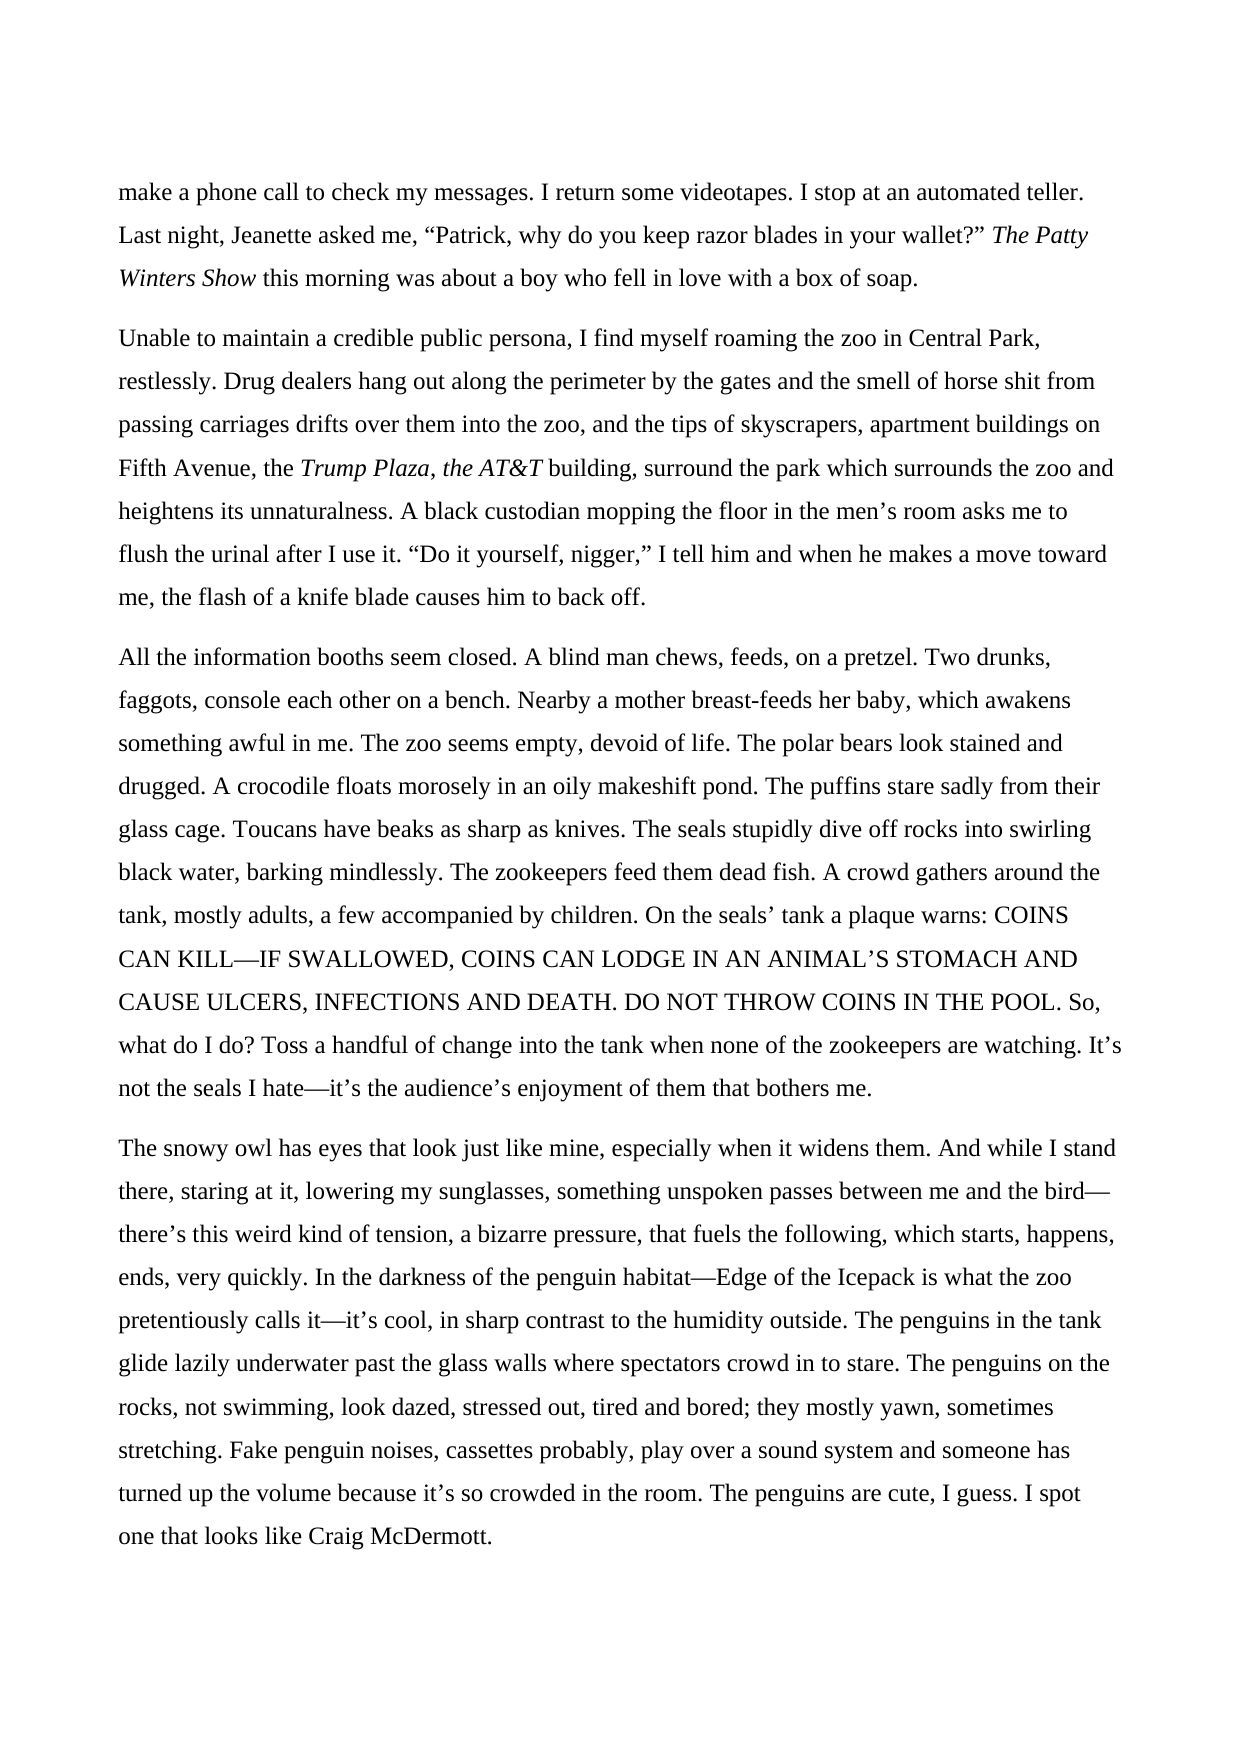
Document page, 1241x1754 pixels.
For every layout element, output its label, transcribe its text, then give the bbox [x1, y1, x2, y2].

text Unable to maintain a credible public persona, I find myself roaming the zoo in Central Park, restlessly. Drug dealers hang out along the perimeter by the gates and the smell of horse shit from passing carriages drifts over them into the zoo, and the tips of skyscrapers, apartment buildings on Fifth Avenue, the Trump Plaza, the AT&T building, surround the park which surrounds the zoo and heightens its unnaturalness. A black custodian mopping the floor in the men’s room asks me to flush the urinal after I use it. “Do it yourself, nigger,” I tell him and when he makes a move toward me, the flash of a knife blade causes him to back off. [118, 323, 1122, 611]
text All the information booths seem closed. A blind man chews, feeds, on a pretzel. Two drunks, faggots, console each other on a bench. Nearby a mother breast-feeds her baby, which awakens something awful in me. The zoo seems empty, devoid of life. The polar bears look stained and drugged. A crocodile floats morosely in an oily makeshift pond. The puffins stare sadly from their glass cage. Toucans have beaks as sharp as knives. The seals stupidly dive off rocks into swirling black water, barking mindlessly. The zookeepers feed them dead fish. A crowd gathers around the tank, mostly adults, a few accompanied by children. On the seals’ tank a plaque warns: COINS CAN KILL—IF SWALLOWED, COINS CAN LODGE IN AN ANIMAL’S STOMACH AND CAUSE ULCERS, INFECTIONS AND DEATH. DO NOT THROW COINS IN THE POOL. So, what do I do? Toss a handful of change into the tank when none of the zookeepers are watching. It’s not the seals I hate—it’s the audience’s enjoyment of them that bothers me. [118, 642, 1122, 1102]
text The snowy owl has eyes that look just like mine, especially when it widens them. And while I stand there, staring at it, lowering my sunglasses, something unspoken passes between me and the bird—there’s this weird kind of tension, a bizarre pressure, that fuels the following, which starts, happens, ends, very quickly. In the darkness of the penguin habitat—Edge of the Icepack is what the zoo pretentiously calls it—it’s cool, in sharp contrast to the humidity outside. The penguins in the tank glide lazily underwater past the glass walls where spectators crowd in to stare. The penguins on the rocks, not swimming, look dazed, stressed out, tired and bored; they mostly yawn, sometimes stretching. Fake penguin noises, cassettes probably, play over a sound system and someone has turned up the volume because it’s so crowded in the room. The penguins are cute, I guess. I spot one that looks like Craig McDermott. [118, 1133, 1122, 1550]
text make a phone call to check my messages. I return some videotapes. I stop at an automated teller. Last night, Jeanette asked me, “Patrick, why do you keep razor blades in your wallet?” The Patty Winters Show this morning was about a boy who fell in love with a box of soap. [118, 177, 1122, 292]
